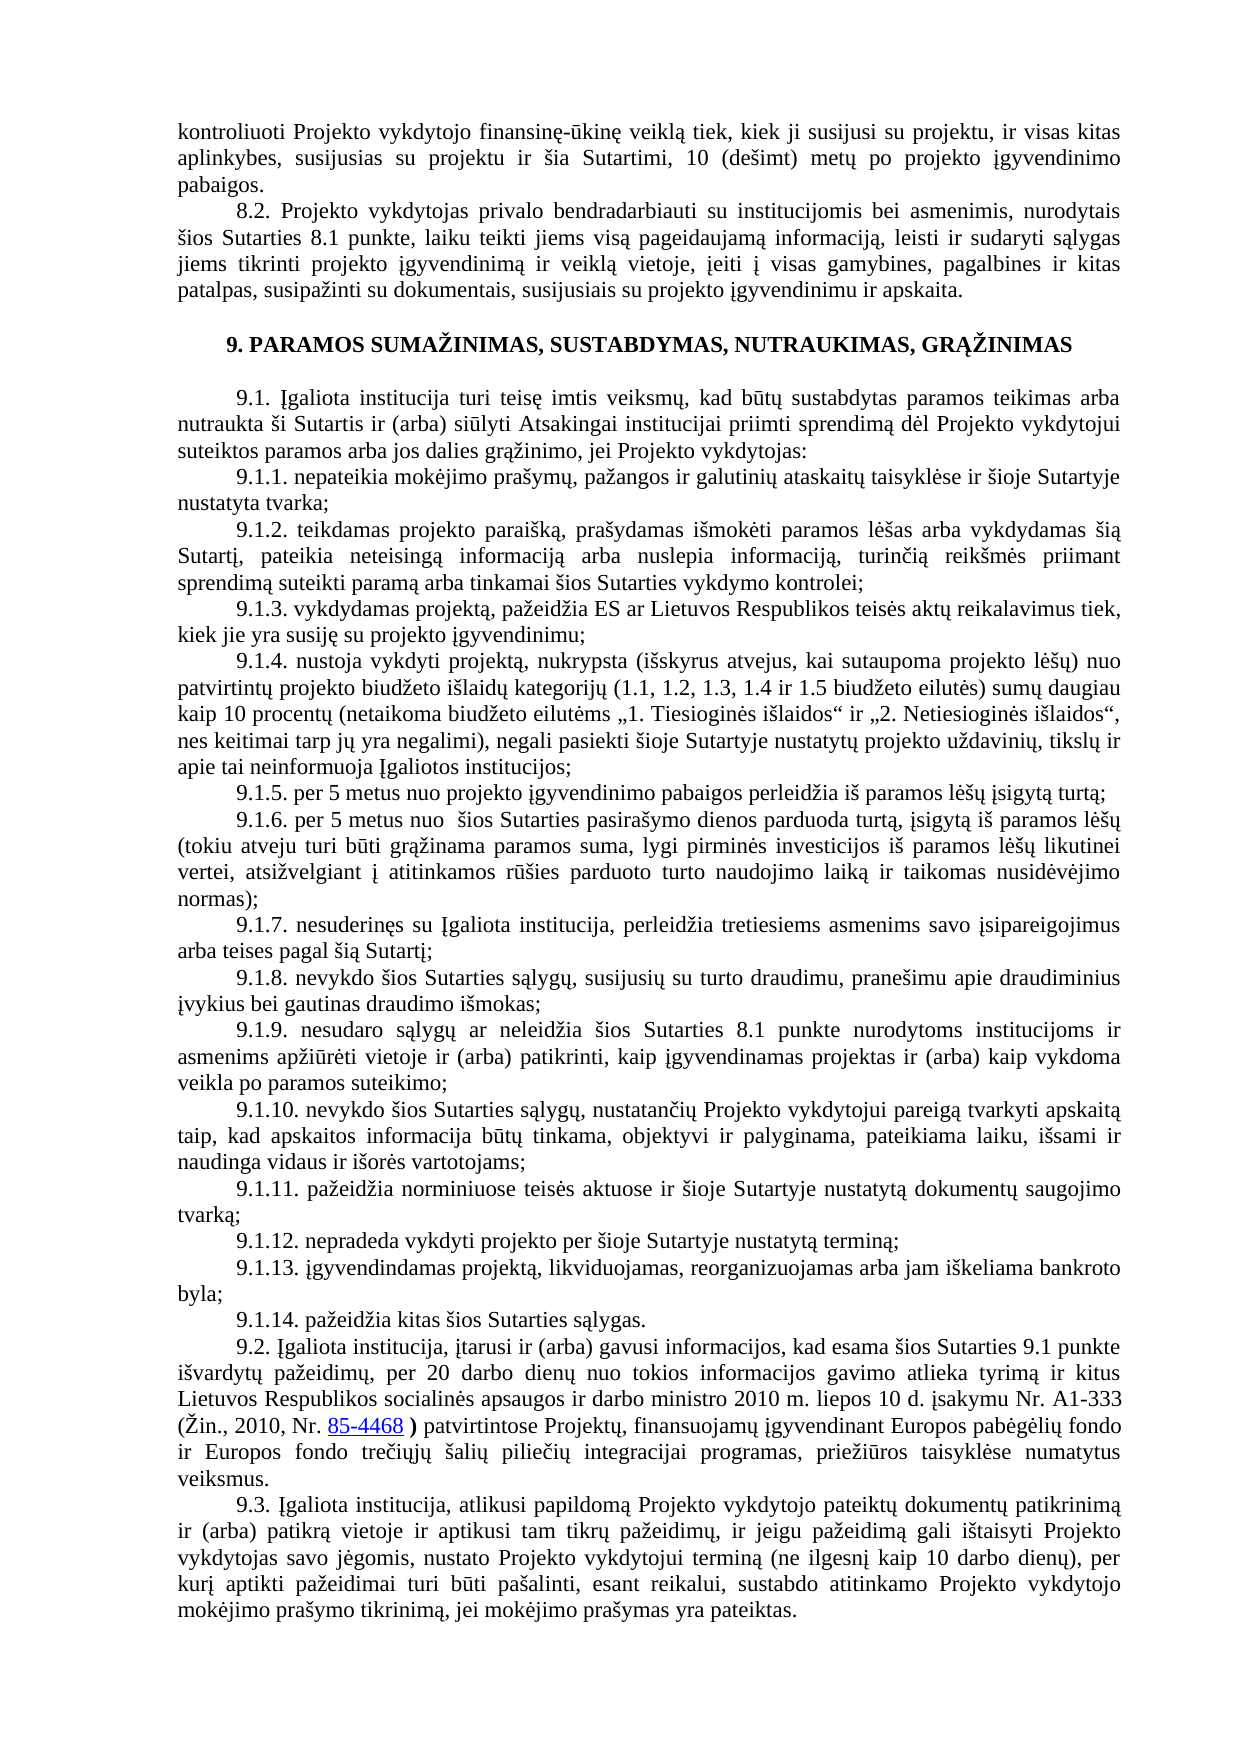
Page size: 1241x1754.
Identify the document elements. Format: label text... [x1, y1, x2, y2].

text 9.1.8. nevykdo šios Sutarties sąlygų, susijusių su turto draudimu, pranešimu apie draudiminius įvykius bei gautinas draudimo išmokas; [177, 964, 1122, 1017]
text 9.3. Įgaliota institucija, atlikusi papildomą Projekto vykdytojo pateiktų dokumentų patikrinimą ir (arba) patikrą vietoje ir aptikusi tam tikrų pažeidimų, ir jeigu pažeidimą gali ištaisyti Projekto vykdytojas savo jėgomis, nustato Projekto vykdytojui terminą (ne ilgesnį kaip 10 darbo dienų), per kurį aptikti pažeidimai turi būti pašalinti, esant reikalui, sustabdo atitinkamo Projekto vykdytojo mokėjimo prašymo tikrinimą, jei mokėjimo prašymas yra pateiktas. [177, 1491, 1122, 1623]
text 9.2. Įgaliota institucija, įtarusi ir (arba) gavusi informacijos, kad esama šios Sutarties 9.1 punkte išvardytų pažeidimų, per 20 darbo dienų nuo tokios informacijos gavimo atlieka tyrimą ir kitus Lietuvos Respublikos socialinės apsaugos ir darbo ministro 2010 m. liepos 10 d. įsakymu Nr. A1-333 (Žin., 2010, Nr. 85-4468 ) patvirtintose Projektų, finansuojamų įgyvendinant Europos pabėgėlių fondo ir Europos fondo trečiųjų šalių piliečių integracijai programas, priežiūros taisyklėse numatytus veiksmus. [177, 1333, 1122, 1491]
text 9.1.4. nustoja vykdyti projektą, nukrypsta (išskyrus atvejus, kai sutaupoma projekto lėšų) nuo patvirtintų projekto biudžeto išlaidų kategorijų (1.1, 1.2, 1.3, 1.4 ir 1.5 biudžeto eilutės) sumų daugiau kaip 10 procentų (netaikoma biudžeto eilutėms „1. Tiesioginės išlaidos“ ir „2. Netiesioginės išlaidos“, nes keitimai tarp jų yra negalimi), negali pasiekti šioje Sutartyje nustatytų projekto uždavinių, tikslų ir apie tai neinformuoja Įgaliotos institucijos; [177, 648, 1122, 779]
text 9.1.14. pažeidžia kitas šios Sutarties sąlygas. [177, 1306, 1122, 1333]
text 9.1.10. nevykdo šios Sutarties sąlygų, nustatančių Projekto vykdytojui pareigą tvarkyti apskaitą taip, kad apskaitos informacija būtų tinkama, objektyvi ir palyginama, pateikiama laiku, išsami ir naudinga vidaus ir išorės vartotojams; [177, 1096, 1122, 1175]
text 9.1.13. įgyvendindamas projektą, likviduojamas, reorganizuojamas arba jam iškeliama bankroto byla; [177, 1254, 1122, 1306]
text 9.1.6. per 5 metus nuo šios Sutarties pasirašymo dienos parduoda turtą, įsigytą iš paramos lėšų (tokiu atveju turi būti grąžinama paramos suma, lygi pirminės investicijos iš paramos lėšų likutinei vertei, atsižvelgiant į atitinkamos rūšies parduoto turto naudojimo laiką ir taikomas nusidėvėjimo normas); [177, 806, 1122, 911]
text 9.1.3. vykdydamas projektą, pažeidžia ES ar Lietuvos Respublikos teisės aktų reikalavimus tiek, kiek jie yra susiję su projekto įgyvendinimu; [177, 595, 1122, 648]
text 9. PARAMOS SUMAŽINIMAS, SUSTABDYMAS, NUTRAUKIMAS, GRĄŽINIMAS [177, 331, 1122, 358]
text 9.1.11. pažeidžia norminiuose teisės aktuose ir šioje Sutartyje nustatytą dokumentų saugojimo tvarką; [177, 1175, 1122, 1227]
text 9.1.2. teikdamas projekto paraišką, prašydamas išmokėti paramos lėšas arba vykdydamas šią Sutartį, pateikia neteisingą informaciją arba nuslepia informaciją, turinčią reikšmės priimant sprendimą suteikti paramą arba tinkamai šios Sutarties vykdymo kontrolei; [177, 516, 1122, 595]
text 9.1. Įgaliota institucija turi teisę imtis veiksmų, kad būtų sustabdytas paramos teikimas arba nutraukta ši Sutartis ir (arba) siūlyti Atsakingai institucijai priimti sprendimą dėl Projekto vykdytojui suteiktos paramos arba jos dalies grąžinimo, jei Projekto vykdytojas: [177, 384, 1122, 463]
text 9.1.7. nesuderinęs su Įgaliota institucija, perleidžia tretiesiems asmenims savo įsipareigojimus arba teises pagal šią Sutartį; [177, 911, 1122, 964]
text 9.1.5. per 5 metus nuo projekto įgyvendinimo pabaigos perleidžia iš paramos lėšų įsigytą turtą; [177, 779, 1122, 806]
text 8.2. Projekto vykdytojas privalo bendradarbiauti su institucijomis bei asmenimis, nurodytais šios Sutarties 8.1 punkte, laiku teikti jiems visą pageidaujamą informaciją, leisti ir sudaryti sąlygas jiems tikrinti projekto įgyvendinimą ir veiklą vietoje, įeiti į visas gamybines, pagalbines ir kitas patalpas, susipažinti su dokumentais, susijusiais su projekto įgyvendinimu ir apskaita. [177, 197, 1122, 303]
text 9.1.9. nesudaro sąlygų ar neleidžia šios Sutarties 8.1 punkte nurodytoms institucijoms ir asmenims apžiūrėti vietoje ir (arba) patikrinti, kaip įgyvendinamas projektas ir (arba) kaip vykdoma veikla po paramos suteikimo; [177, 1017, 1122, 1096]
text 9.1.12. nepradeda vykdyti projekto per šioje Sutartyje nustatytą terminą; [177, 1227, 1122, 1254]
text 9.1.1. nepateikia mokėjimo prašymų, pažangos ir galutinių ataskaitų taisyklėse ir šioje Sutartyje nustatyta tvarka; [177, 463, 1122, 516]
text kontroliuoti Projekto vykdytojo finansinę-ūkinę veiklą tiek, kiek ji susijusi su projektu, ir visas kitas aplinkybes, susijusias su projektu ir šia Sutartimi, 10 (dešimt) metų po projekto įgyvendinimo pabaigos. [177, 118, 1122, 197]
